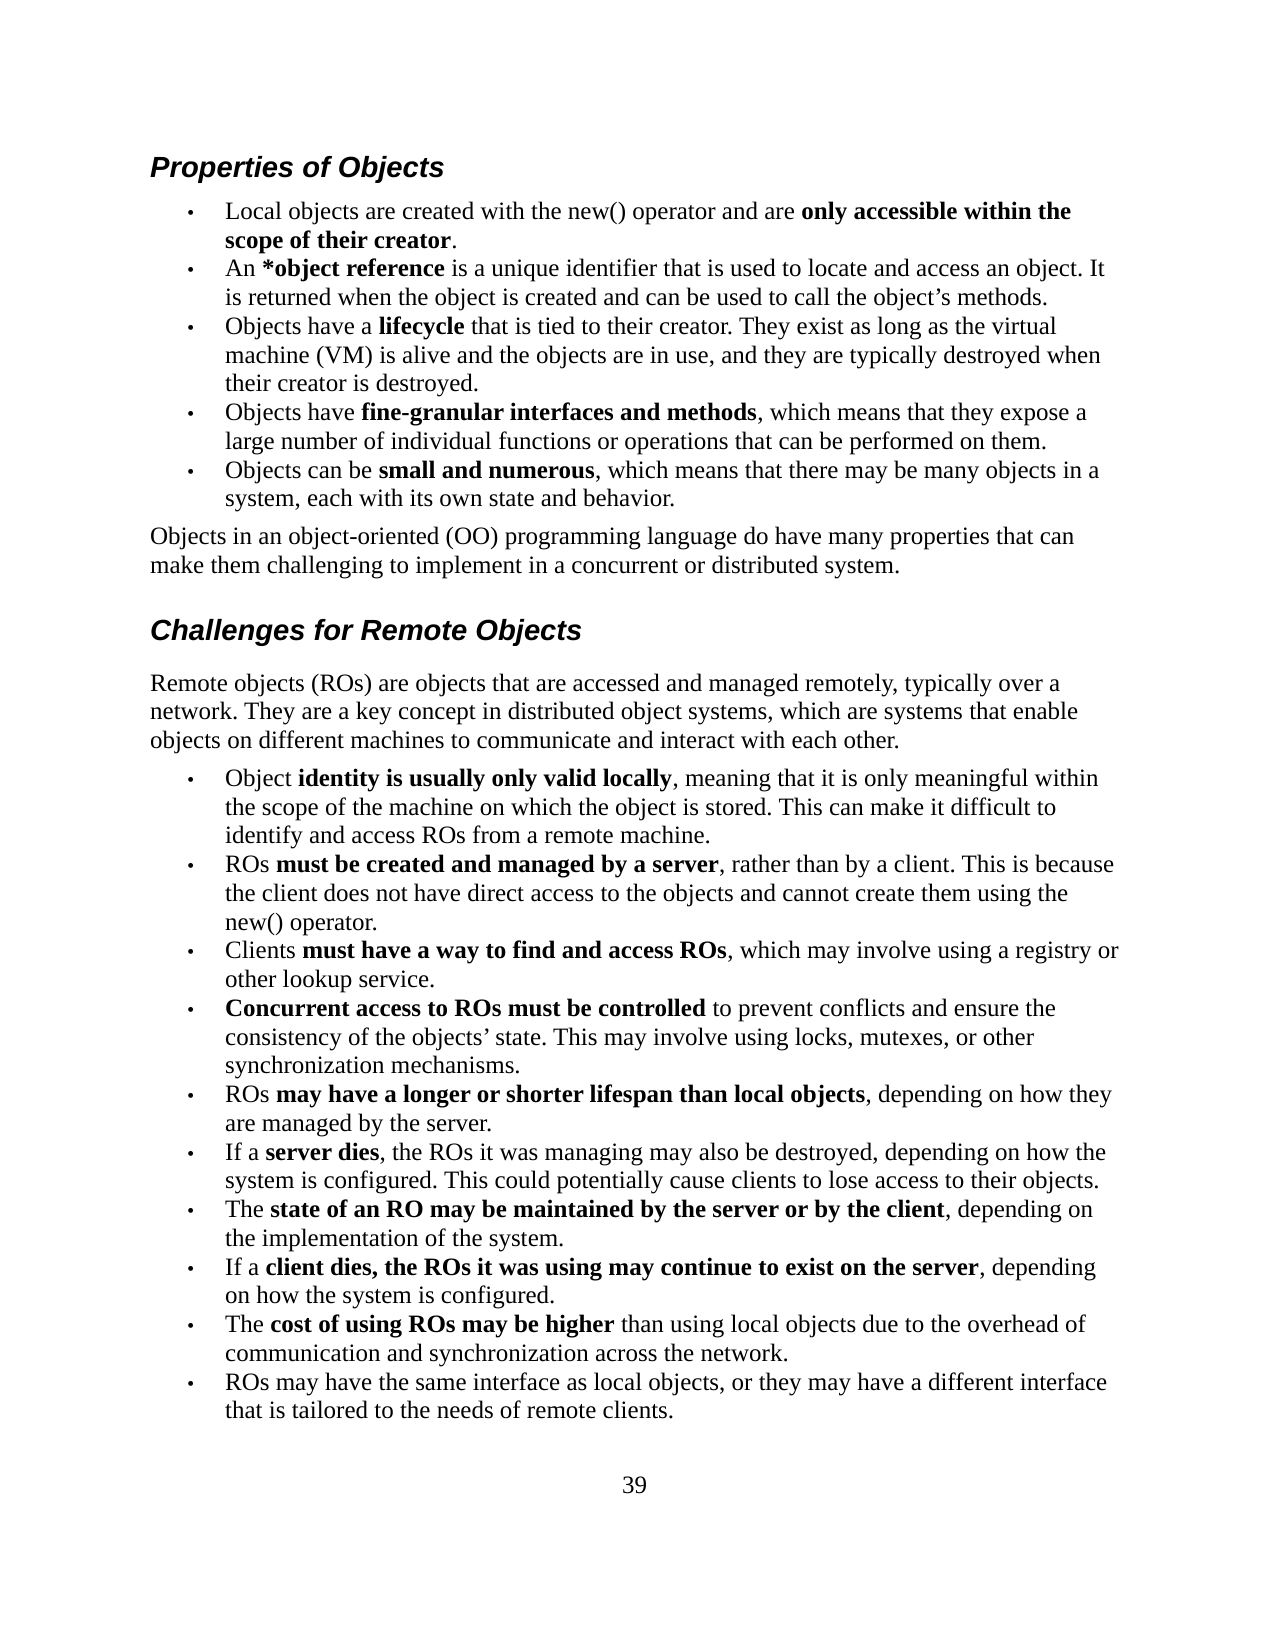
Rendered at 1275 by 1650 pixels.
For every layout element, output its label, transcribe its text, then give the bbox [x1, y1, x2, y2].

list An *object reference is a unique identifier that is used to locate and access an object. It is returned when the object is created and can be used to call the object’s methods. [187, 253, 1125, 311]
list If a server dies, the ROs it was managing may also be destroyed, depending on how the system is configured. This could potentially cause clients to lose access to their objects. [187, 1137, 1125, 1194]
list If a client dies, the ROs it was using may continue to exist on the server, depending on how the system is configured. [187, 1252, 1125, 1309]
list ROs must be created and managed by a server, rather than by a client. This is because the client does not have direct access to the objects and cannot create them using the new() operator. [187, 849, 1125, 935]
list Concurrent access to ROs must be controlled to prevent conflicts and ensure the consistency of the objects’ state. This may involve using locks, mutexes, or other synchronization mechanisms. [187, 993, 1125, 1079]
list Objects have fine-granular interfaces and methods, which means that they expose a large number of individual functions or operations that can be performed on them. [187, 397, 1125, 455]
list Object identity is usually only valid locally, meaning that it is only meaningful within the scope of the machine on which the object is stored. This can make it difficult to identify and access ROs from a remote machine. [187, 763, 1125, 849]
list Objects have a lifecycle that is tied to their creator. They exist as long as the virtual machine (VM) is alive and the objects are in use, and they are typically destroyed when their creator is destroyed. [187, 311, 1125, 397]
text Remote objects (ROs) are objects that are accessed and managed remotely, typically over a network. They are a key concept in distributed object systems, which are systems that enable objects on different machines to communicate and interact with each other. [150, 668, 1125, 754]
text Objects in an object-oriented (OO) programming language do have many properties that can make them challenging to implement in a concurrent or distributed system. [150, 521, 1125, 579]
subtitle Properties of Objects [150, 150, 1125, 183]
list ROs may have the same interface as local objects, or they may have a different interface that is tailored to the needs of remote clients. [187, 1367, 1125, 1424]
list The cost of using ROs may be higher than using local objects due to the overhead of communication and synchronization across the network. [187, 1309, 1125, 1367]
list Local objects are created with the new() operator and are only accessible within the scope of their creator. [187, 196, 1125, 253]
list Objects can be small and numerous, which means that there may be many objects in a system, each with its own state and behavior. [187, 455, 1125, 512]
list The state of an RO may be maintained by the server or by the client, depending on the implementation of the system. [187, 1194, 1125, 1252]
list Clients must have a way to find and access ROs, which may involve using a registry or other lookup service. [187, 935, 1125, 993]
list ROs may have a longer or shorter lifespan than local objects, depending on how they are managed by the server. [187, 1079, 1125, 1137]
subtitle Challenges for Remote Objects [150, 613, 1125, 646]
